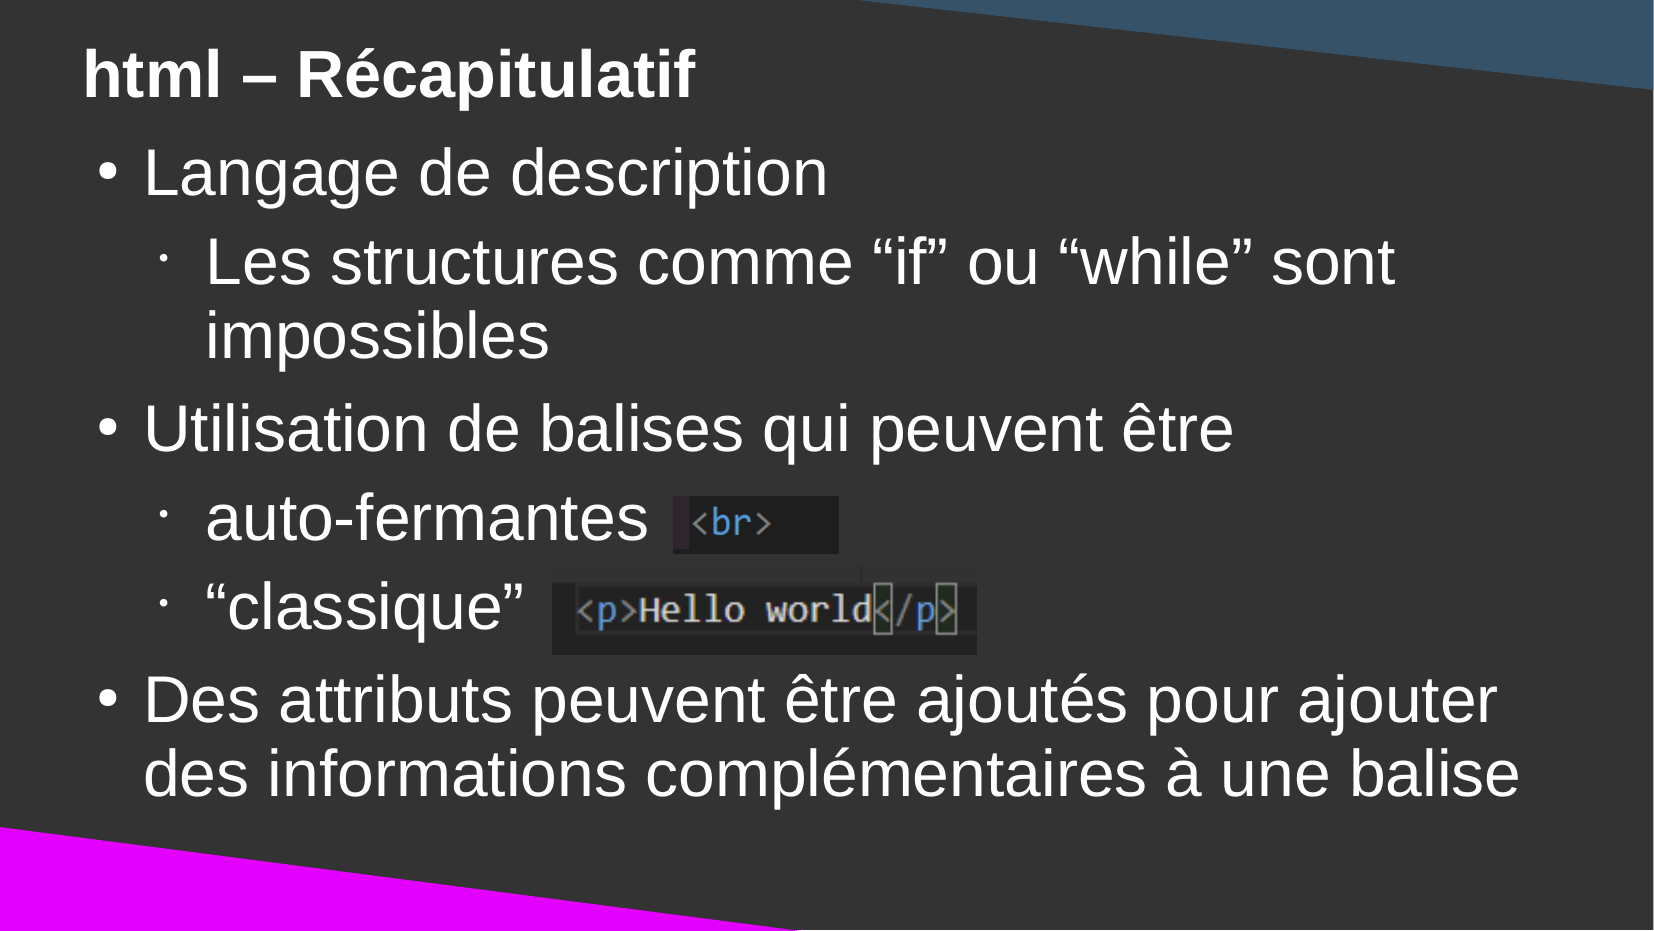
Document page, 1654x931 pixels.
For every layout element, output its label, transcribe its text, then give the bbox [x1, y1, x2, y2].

text_box [0, 827, 801, 931]
list Langage de description Les structures comme “if” ou “while” sont impossibles Utilisation de balises qui peuvent être auto-fermantes “classique” Des attributs peuvent être ajoutés pour ajouter des informations complémentaires à une balise [80, 135, 1605, 815]
title html – Récapitulatif [82, 37, 1571, 114]
text_box [857, 0, 1654, 90]
picture [673, 496, 839, 554]
picture [552, 566, 977, 655]
